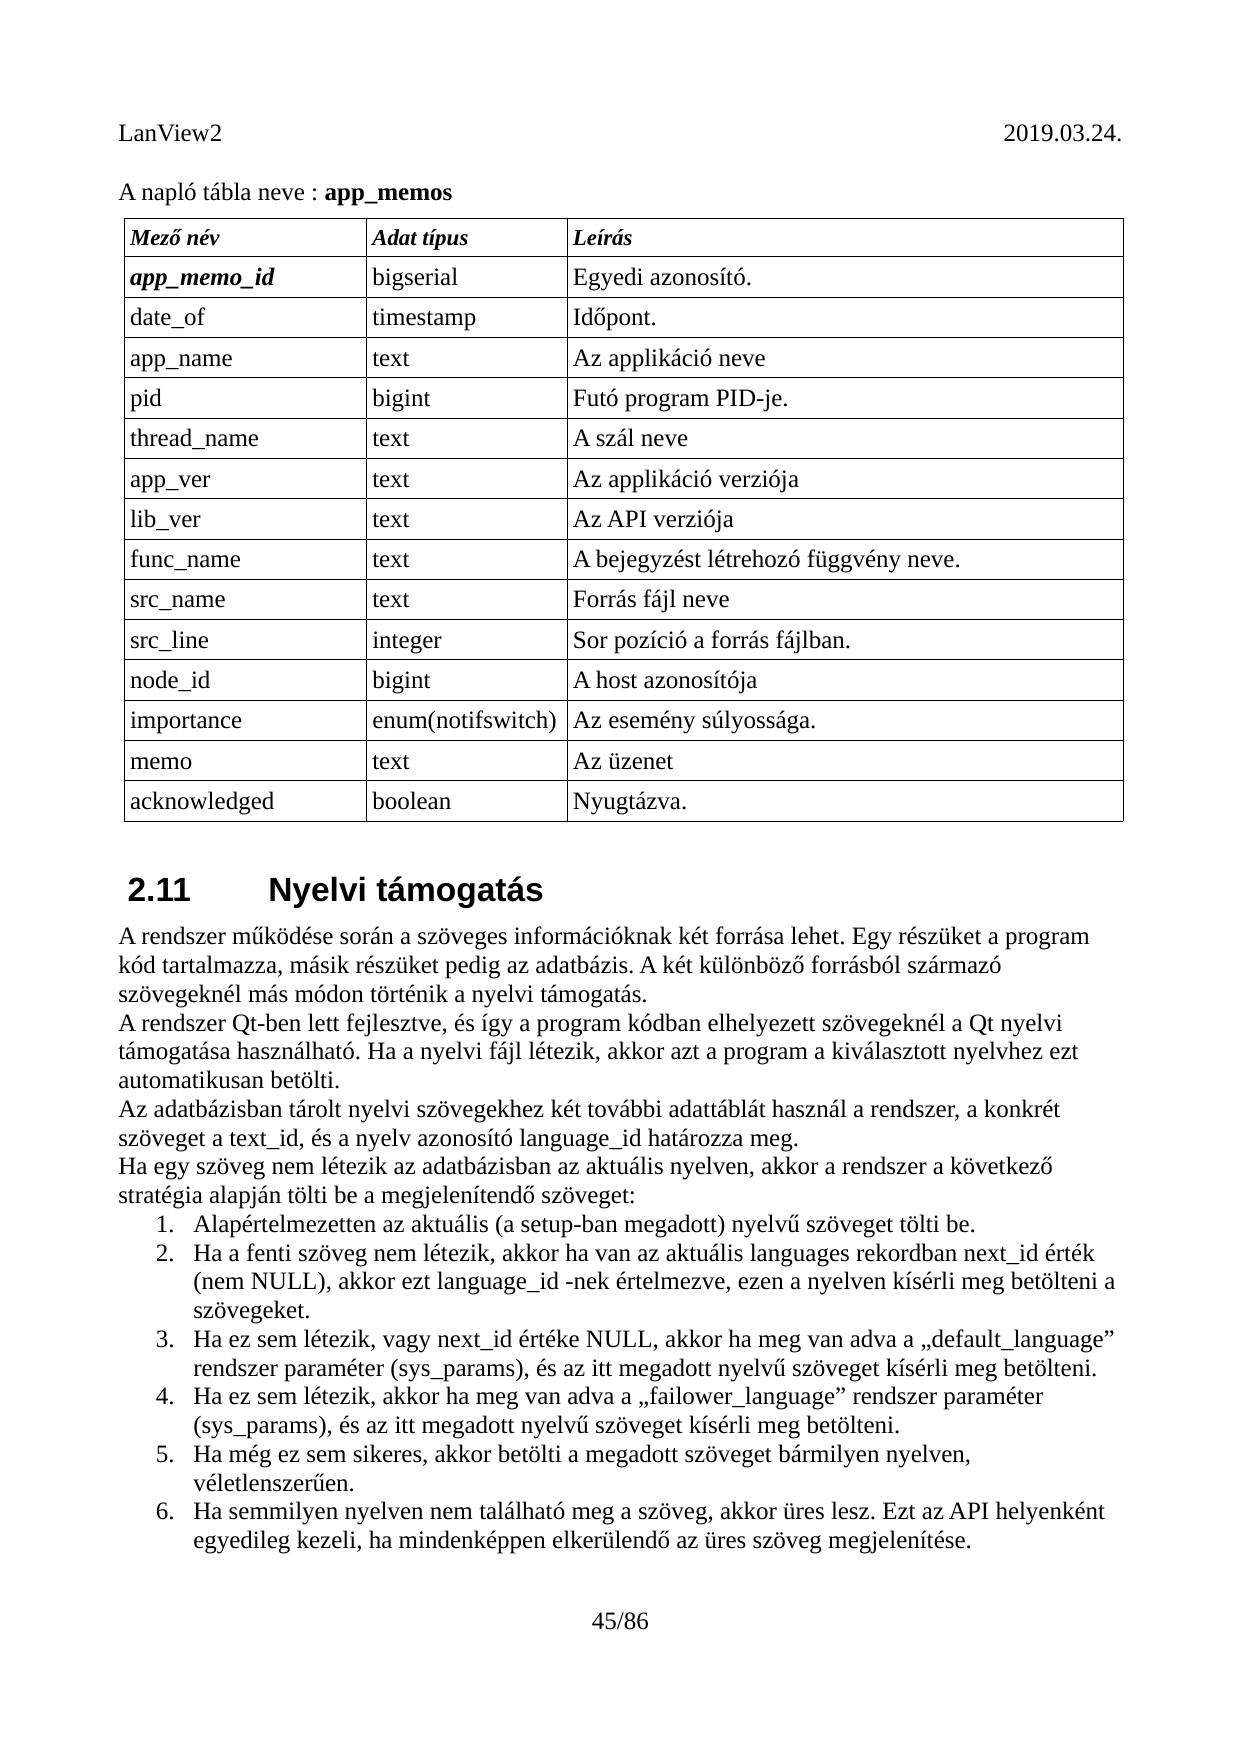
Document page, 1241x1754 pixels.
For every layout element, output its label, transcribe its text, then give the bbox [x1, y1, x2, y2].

table_cell app_name [125, 338, 366, 377]
text A napló tábla neve : app_memos [118, 177, 1122, 206]
table_cell A szál neve [568, 419, 1123, 458]
table_cell app_ver [125, 459, 366, 498]
list Ha ez sem létezik, akkor ha meg van adva a „failower_language” rendszer paraméter (sys_params), és az itt megadott nyelvű szöveget kísérli meg betölteni. [156, 1381, 1122, 1439]
table_cell A host azonosítója [568, 660, 1123, 700]
table_cell text [367, 459, 567, 498]
table_cell text [367, 540, 567, 579]
table_cell Nyugtázva. [568, 781, 1123, 821]
table_cell text [367, 338, 567, 377]
list Ha még ez sem sikeres, akkor betölti a megadott szöveget bármilyen nyelven, véletlenszerűen. [156, 1439, 1122, 1496]
table_cell text [367, 419, 567, 458]
table_cell bigint [367, 660, 567, 700]
table_cell thread_name [125, 419, 366, 458]
text A rendszer Qt-ben lett fejlesztve, és így a program kódban elhelyezett szövegeknél a Qt nyelvi támogatása használható. Ha a nyelvi fájl létezik, akkor azt a program a kiválasztott nyelvhez ezt automatikusan betölti. [118, 1008, 1122, 1094]
table_cell src_line [125, 620, 366, 659]
text A rendszer működése során a szöveges információknak két forrása lehet. Egy részüket a program kód tartalmazza, másik részüket pedig az adatbázis. A két különböző forrásból származó szövegeknél más módon történik a nyelvi támogatás. [118, 921, 1122, 1008]
table_cell Forrás fájl neve [568, 580, 1123, 619]
table_cell boolean [367, 781, 567, 821]
list Alapértelmezetten az aktuális (a setup-ban megadott) nyelvű szöveget tölti be. [156, 1209, 1122, 1238]
table_cell integer [367, 620, 567, 659]
table_cell func_name [125, 540, 366, 579]
table_cell text [367, 741, 567, 780]
table_cell Időpont. [568, 298, 1123, 337]
table_cell Az applikáció neve [568, 338, 1123, 377]
table_header Mező név [125, 219, 366, 256]
table_cell date_of [125, 298, 366, 337]
table_cell text [367, 580, 567, 619]
table_cell enum(notifswitch) [367, 701, 567, 740]
table_cell acknowledged [125, 781, 366, 821]
table_cell Az üzenet [568, 741, 1123, 780]
list Ha a fenti szöveg nem létezik, akkor ha van az aktuális languages rekordban next_id érték (nem NULL), akkor ezt language_id -nek értelmezve, ezen a nyelven kísérli meg betölteni a szövegeket. [156, 1238, 1122, 1324]
table_cell src_name [125, 580, 366, 619]
table_cell importance [125, 701, 366, 740]
table_cell Az applikáció verziója [568, 459, 1123, 498]
table_cell Az esemény súlyossága. [568, 701, 1123, 740]
table_cell pid [125, 378, 366, 417]
table_cell Sor pozíció a forrás fájlban. [568, 620, 1123, 659]
table_header Adat típus [367, 219, 567, 256]
table_cell bigserial [367, 257, 567, 297]
table_cell node_id [125, 660, 366, 700]
table_cell Az API verziója [568, 499, 1123, 538]
table_cell Futó program PID-je. [568, 378, 1123, 417]
table_cell A bejegyzést létrehozó függvény neve. [568, 540, 1123, 579]
table_cell text [367, 499, 567, 538]
subtitle Nyelvi támogatás [118, 870, 1122, 909]
text Ha egy szöveg nem létezik az adatbázisban az aktuális nyelven, akkor a rendszer a következő stratégia alapján tölti be a megjelenítendő szöveget: [118, 1151, 1122, 1209]
list Ha ez sem létezik, vagy next_id értéke NULL, akkor ha meg van adva a „default_language” rendszer paraméter (sys_params), és az itt megadott nyelvű szöveget kísérli meg betölteni. [156, 1324, 1122, 1381]
table_cell lib_ver [125, 499, 366, 538]
table_header Leírás [568, 219, 1123, 256]
table_cell app_memo_id [125, 257, 366, 297]
list Ha semmilyen nyelven nem található meg a szöveg, akkor üres lesz. Ezt az API helyenként egyedileg kezeli, ha mindenképpen elkerülendő az üres szöveg megjelenítése. [156, 1496, 1122, 1554]
table_cell memo [125, 741, 366, 780]
table_cell timestamp [367, 298, 567, 337]
table_cell bigint [367, 378, 567, 417]
text Az adatbázisban tárolt nyelvi szövegekhez két további adattáblát használ a rendszer, a konkrét szöveget a text_id, és a nyelv azonosító language_id határozza meg. [118, 1094, 1122, 1151]
table_cell Egyedi azonosító. [568, 257, 1123, 297]
